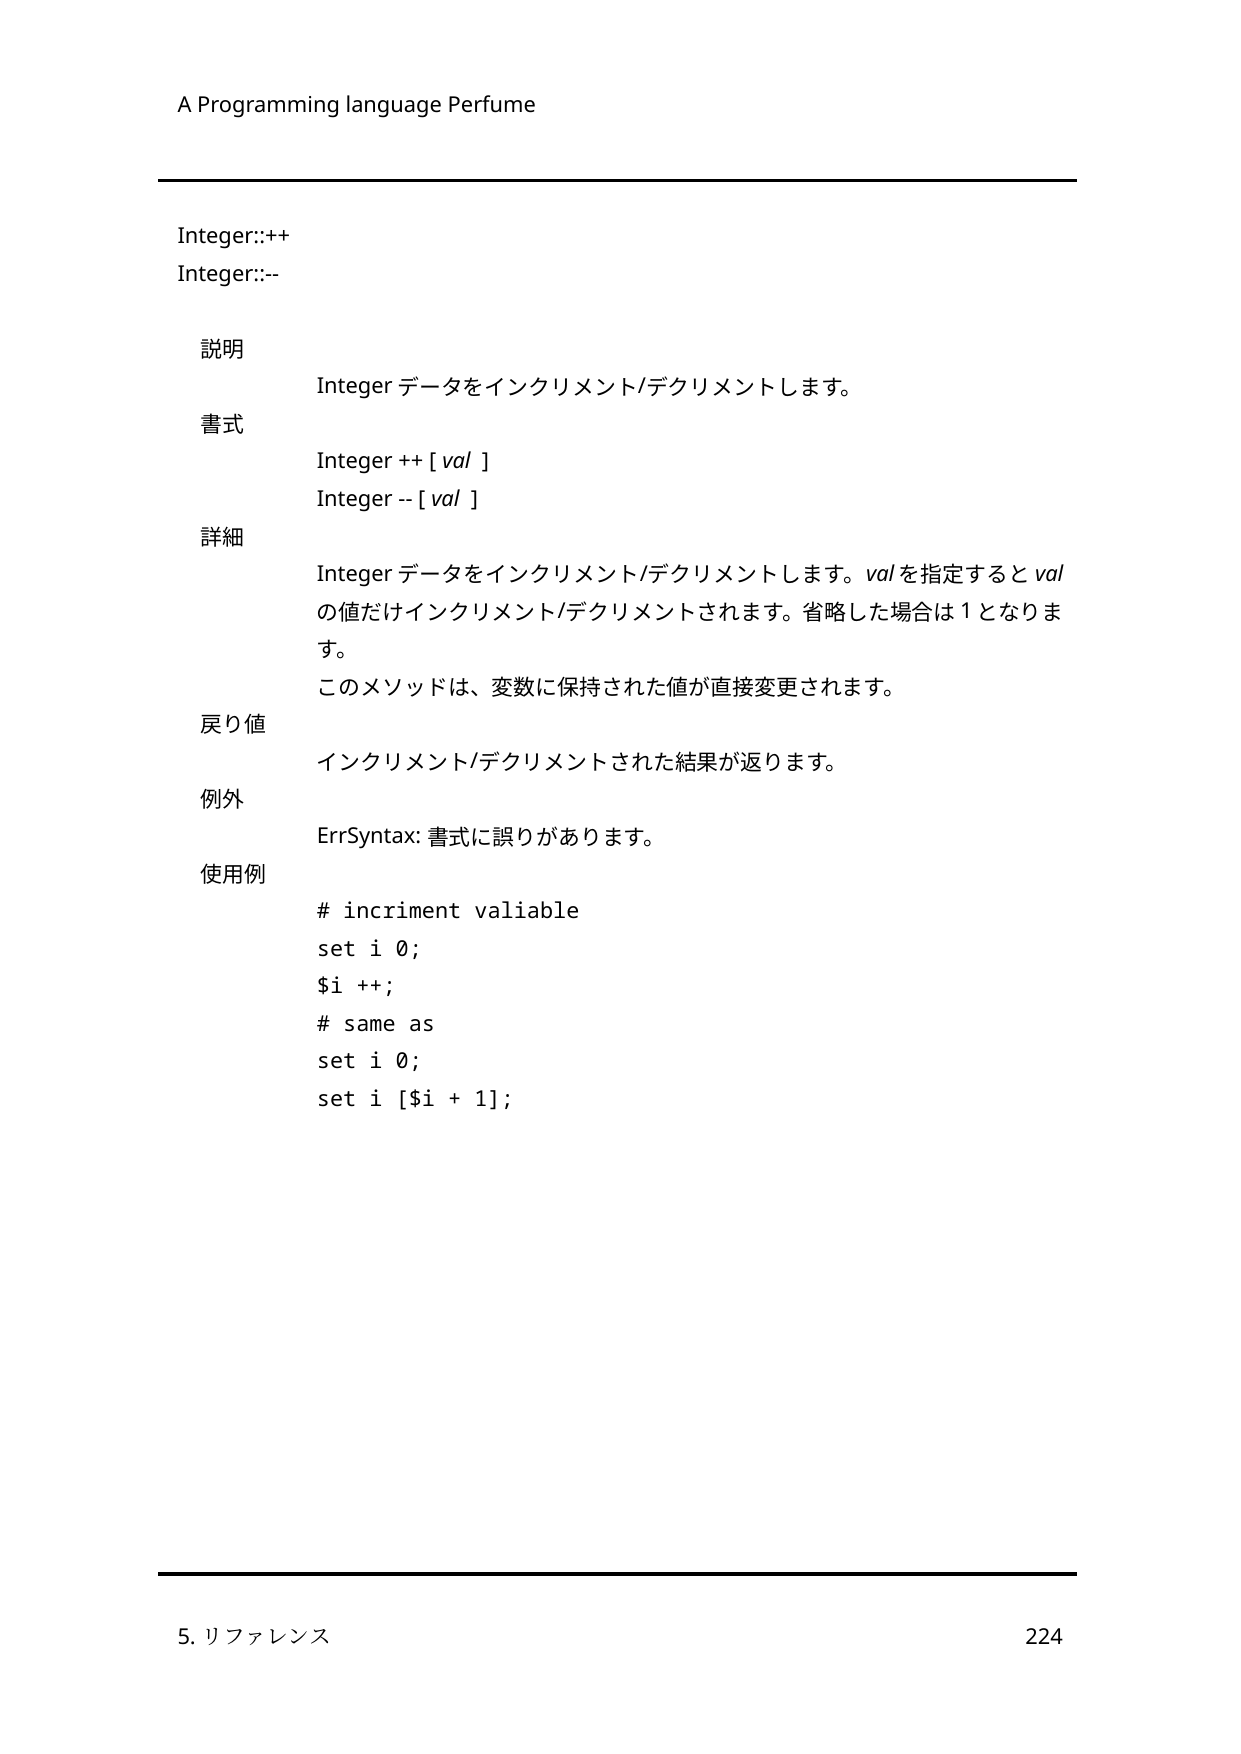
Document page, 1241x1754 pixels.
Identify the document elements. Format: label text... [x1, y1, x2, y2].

table_cell # incriment valiable set i 0; $i ++; # same as set i 0; set i [$i + 1]; [317, 854, 1063, 1117]
table_cell 例外 [200, 779, 317, 854]
table_header Integerデータをインクリメント/デクリメントします。 [317, 329, 1063, 404]
subtitle Integer::-- [177, 254, 1063, 292]
table_cell 詳細 [200, 517, 317, 704]
table_cell Integer ++ [ val ] Integer -- [ val ] [317, 404, 1063, 517]
table_cell Integerデータをインクリメント/デクリメントします。valを指定するとvalの値だけインクリメント/デクリメントされます。省略した場合は1となります。 このメソッドは、変数に保持された値が直接変更されます。 [317, 517, 1063, 704]
table_cell 戻り値 [200, 704, 317, 779]
table_header 説明 [200, 329, 317, 404]
table_cell 書式 [200, 404, 317, 517]
table_cell ErrSyntax: 書式に誤りがあります。 [317, 779, 1063, 854]
subtitle Integer::++ [177, 217, 1063, 254]
table_cell インクリメント/デクリメントされた結果が返ります。 [317, 704, 1063, 779]
table_cell 使用例 [200, 854, 317, 1117]
